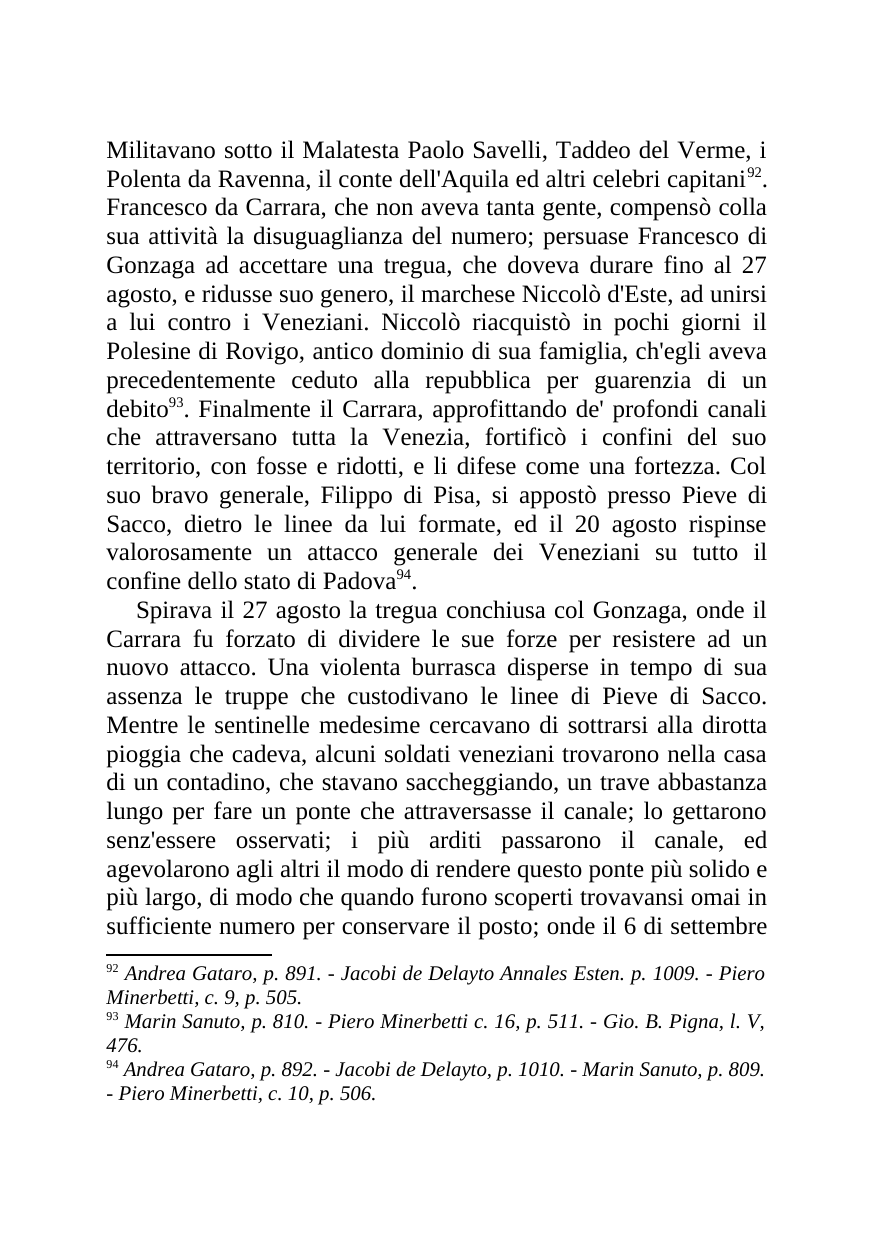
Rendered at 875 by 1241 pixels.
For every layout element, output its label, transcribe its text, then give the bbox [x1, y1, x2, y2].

text Spirava il 27 agosto la tregua conchiusa col Gonzaga, onde il Carrara fu forzato di dividere le sue forze per resistere ad un nuovo attacco. Una violenta burrasca disperse in tempo di sua assenza le truppe che custodivano le linee di Pieve di Sacco. Mentre le sentinelle medesime cercavano di sottrarsi alla dirotta pioggia che cadeva, alcuni soldati veneziani trovarono nella casa di un contadino, che stavano saccheggiando, un trave abbastanza lungo per fare un ponte che attraversasse il canale; lo gettarono senz'essere osservati; i più arditi passarono il canale, ed agevolarono agli altri il modo di rendere questo ponte più solido e più largo, di modo che quando furono scoperti trovavansi omai in sufficiente numero per conservare il posto; onde il 6 di settembre [106, 595, 768, 940]
text Marin Sanuto, p. 810. - Piero Minerbetti c. 16, p. 511. - Gio. B. Pigna, l. V, 476. [106, 1009, 768, 1057]
text Andrea Gataro, p. 891. - Jacobi de Delayto Annales Esten. p. 1009. - Piero Minerbetti, c. 9, p. 505. [106, 961, 768, 1009]
text Andrea Gataro, p. 892. - Jacobi de Delayto, p. 1010. - Marin Sanuto, p. 809. - Piero Minerbetti, c. 10, p. 506. [106, 1057, 768, 1105]
text Militavano sotto il Malatesta Paolo Savelli, Taddeo del Verme, i Polenta da Ravenna, il conte dell'Aquila ed altri celebri capitani. Francesco da Carrara, che non aveva tanta gente, compensò colla sua attività la disuguaglianza del numero; persuase Francesco di Gonzaga ad accettare una tregua, che doveva durare fino al 27 agosto, e ridusse suo genero, il marchese Niccolò d'Este, ad unirsi a lui contro i Veneziani. Niccolò riacquistò in pochi giorni il Polesine di Rovigo, antico dominio di sua famiglia, ch'egli aveva precedentemente ceduto alla repubblica per guarenzia di un debito. Finalmente il Carrara, approfittando de' profondi canali che attraversano tutta la Venezia, fortificò i confini del suo territorio, con fosse e ridotti, e li difese come una fortezza. Col suo bravo generale, Filippo di Pisa, si appostò presso Pieve di Sacco, dietro le linee da lui formate, ed il 20 agosto rispinse valorosamente un attacco generale dei Veneziani su tutto il confine dello stato di Padova. [106, 135, 768, 595]
